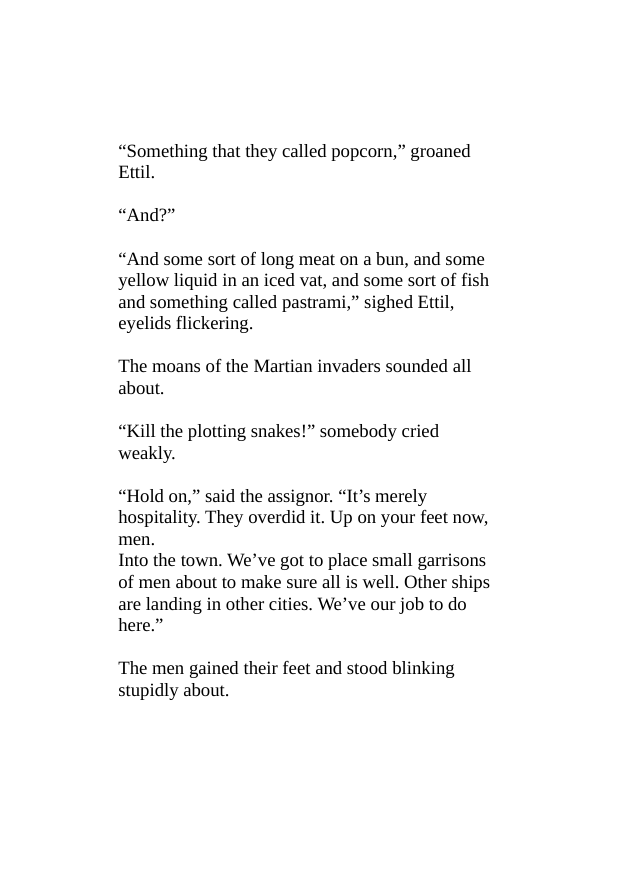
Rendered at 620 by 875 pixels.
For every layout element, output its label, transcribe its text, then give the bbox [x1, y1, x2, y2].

text “Something that they called popcorn,” groaned Ettil. “And?” “And some sort of long meat on a bun, and some yellow liquid in an iced vat, and some sort of fish and something called pastrami,” sighed Ettil, eyelids flickering. The moans of the Martian invaders sounded all about. “Kill the plotting snakes!” somebody cried weakly. “Hold on,” said the assignor. “It’s merely hospitality. They overdid it. Up on your feet now, men. Into the town. We’ve got to place small garrisons of men about to make sure all is well. Other ships are landing in other cities. We’ve our job to do here.” The men gained their feet and stood blinking stupidly about. [118, 118, 501, 700]
